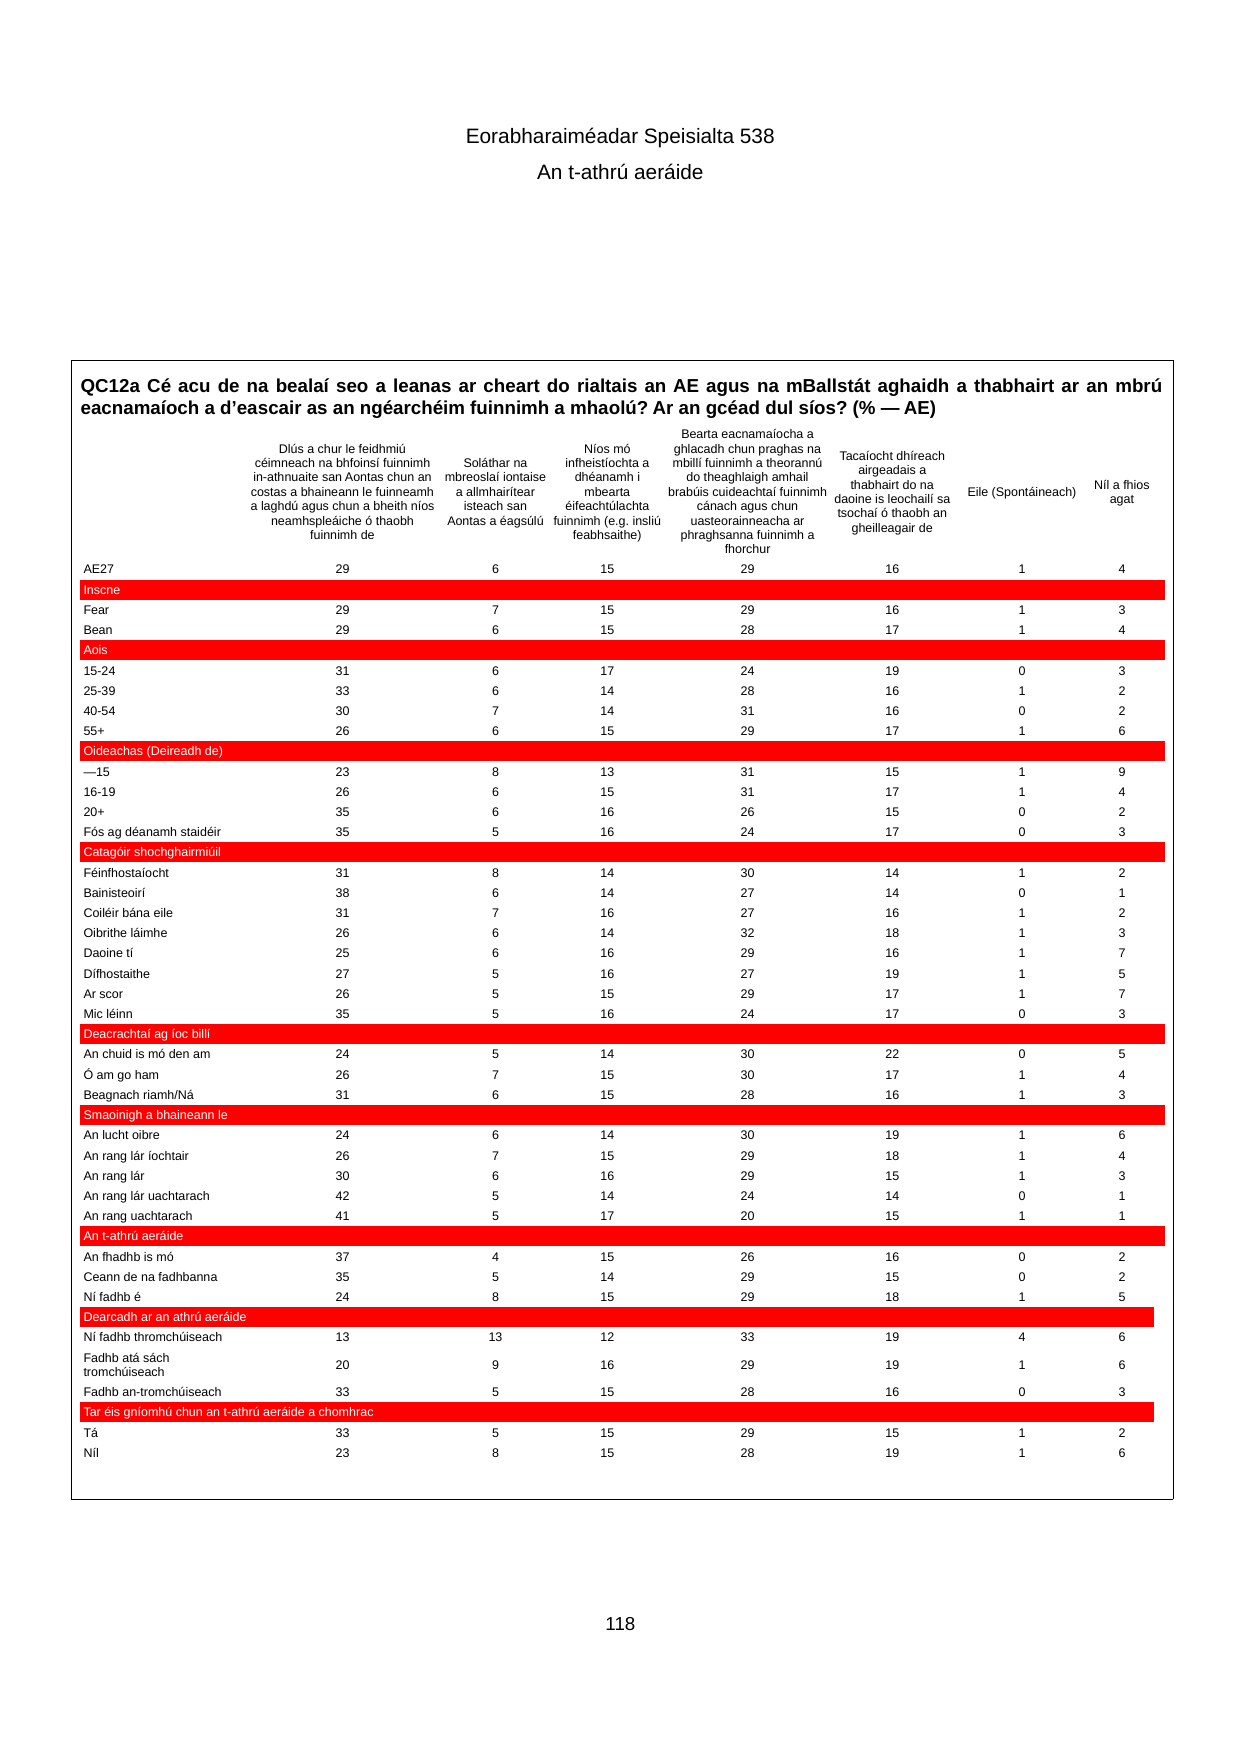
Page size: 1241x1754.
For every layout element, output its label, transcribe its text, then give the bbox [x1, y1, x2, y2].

table_cell 26 [244, 1145, 441, 1166]
table_cell 7 [441, 1065, 550, 1085]
table_cell 30 [244, 701, 441, 721]
table_cell 1 [954, 1166, 1090, 1186]
table_cell 41 [244, 1206, 441, 1226]
table_cell 24 [664, 660, 830, 681]
table_cell 18 [830, 1287, 954, 1307]
table_cell 15 [550, 782, 664, 802]
table_cell 16 [550, 903, 664, 923]
table_cell 17 [830, 782, 954, 802]
table_cell 0 [954, 1267, 1090, 1287]
table_cell 0 [954, 1246, 1090, 1267]
table_cell 29 [664, 984, 830, 1004]
table_cell 7 [441, 600, 550, 620]
table_cell 13 [244, 1327, 441, 1347]
table_cell 15 [830, 761, 954, 782]
table_cell [1154, 660, 1165, 681]
table_cell 31 [664, 701, 830, 721]
table_cell Fadhb atá sách tromchúiseach [80, 1348, 244, 1382]
table_cell 13 [441, 1327, 550, 1347]
table_cell 4 [441, 1246, 550, 1267]
table_cell 31 [244, 863, 441, 883]
table_cell [1154, 1004, 1165, 1024]
table_cell 29 [664, 1145, 830, 1166]
table_cell [1154, 1267, 1165, 1287]
table_cell An rang uachtarach [80, 1206, 244, 1226]
table_cell 6 [1090, 1125, 1154, 1145]
table_cell 26 [244, 782, 441, 802]
table_cell Beagnach riamh/Ná [80, 1085, 244, 1105]
table_cell 2 [1090, 1267, 1154, 1287]
table_cell 3 [1090, 923, 1154, 943]
table_cell 29 [664, 1348, 830, 1382]
table_cell 29 [244, 620, 441, 640]
table_cell 19 [830, 1348, 954, 1382]
table_cell 12 [550, 1327, 664, 1347]
table_cell 16 [830, 903, 954, 923]
table_cell Inscne [80, 580, 1165, 600]
table_cell Bainisteoirí [80, 883, 244, 903]
table_cell 16 [830, 559, 954, 579]
table_cell 28 [664, 1443, 830, 1463]
table_cell 14 [550, 1267, 664, 1287]
table_cell 1 [954, 620, 1090, 640]
table_cell [1154, 701, 1165, 721]
table_cell 5 [441, 1044, 550, 1064]
table_cell [1154, 782, 1165, 802]
table_cell 3 [1090, 1166, 1154, 1186]
table_cell 15 [550, 1065, 664, 1085]
table_cell 0 [954, 883, 1090, 903]
table_cell 15 [550, 1287, 664, 1307]
table_cell 15 [550, 1085, 664, 1105]
table_cell Aois [80, 640, 1165, 660]
table_cell 15 [550, 559, 664, 579]
table_cell 6 [441, 1125, 550, 1145]
table_cell [1154, 559, 1165, 579]
table_cell 16 [550, 822, 664, 842]
table_cell [1154, 1206, 1165, 1226]
table_cell Dearcadh ar an athrú aeráide [80, 1307, 1154, 1327]
table_cell 5 [1090, 964, 1154, 984]
table_cell 16 [550, 1004, 664, 1024]
table_cell Mic léinn [80, 1004, 244, 1024]
table_cell 6 [441, 681, 550, 701]
table_cell 16-19 [80, 782, 244, 802]
table_cell 23 [244, 1443, 441, 1463]
table_cell 14 [550, 681, 664, 701]
table_cell 14 [550, 701, 664, 721]
table_cell [1154, 620, 1165, 640]
table_cell 35 [244, 822, 441, 842]
table_cell 14 [550, 923, 664, 943]
table_cell 14 [830, 883, 954, 903]
table_cell 2 [1090, 1423, 1154, 1443]
table_cell 31 [244, 903, 441, 923]
table_cell 4 [954, 1327, 1090, 1347]
table_cell 16 [830, 1246, 954, 1267]
table_cell 33 [244, 1382, 441, 1402]
table_cell Catagóir shochghairmiúil [80, 842, 1165, 862]
table_cell 30 [664, 1065, 830, 1085]
table_cell 33 [244, 1423, 441, 1443]
table_cell 8 [441, 863, 550, 883]
table_cell 6 [441, 660, 550, 681]
table_cell Oibrithe láimhe [80, 923, 244, 943]
table_cell 22 [830, 1044, 954, 1064]
table_cell 15 [550, 620, 664, 640]
table_cell 15-24 [80, 660, 244, 681]
table_cell 19 [830, 964, 954, 984]
table_cell 0 [954, 660, 1090, 681]
table_cell 16 [550, 802, 664, 822]
table_cell 16 [550, 1166, 664, 1186]
table_cell 8 [441, 761, 550, 782]
table_cell 1 [954, 1423, 1090, 1443]
table_cell 3 [1090, 1004, 1154, 1024]
table_cell 29 [244, 559, 441, 579]
table_cell 20 [244, 1348, 441, 1382]
table_cell 33 [664, 1327, 830, 1347]
table_cell An fhadhb is mó [80, 1246, 244, 1267]
table_cell 24 [664, 1186, 830, 1206]
table_cell 1 [954, 1443, 1090, 1463]
table_cell 1 [954, 923, 1090, 943]
table_cell 14 [830, 863, 954, 883]
table_cell Ceann de na fadhbanna [80, 1267, 244, 1287]
table_cell 17 [830, 822, 954, 842]
table_cell 6 [441, 923, 550, 943]
table_cell 27 [664, 903, 830, 923]
table_cell 16 [830, 1382, 954, 1402]
table_cell An t-athrú aeráide [80, 1226, 1165, 1246]
table_cell 2 [1090, 681, 1154, 701]
table_cell 15 [550, 1443, 664, 1463]
table_cell 40-54 [80, 701, 244, 721]
table_cell 19 [830, 1443, 954, 1463]
table_cell [1154, 863, 1165, 883]
table_cell Fós ag déanamh staidéir [80, 822, 244, 842]
table_cell 5 [1090, 1287, 1154, 1307]
table_cell 1 [954, 681, 1090, 701]
table_cell 13 [550, 761, 664, 782]
table_cell [1154, 681, 1165, 701]
table_cell 7 [441, 903, 550, 923]
table_cell 5 [441, 822, 550, 842]
table_cell 4 [1090, 1065, 1154, 1085]
table_cell 25 [244, 943, 441, 963]
table_cell 5 [441, 1206, 550, 1226]
table_cell 29 [664, 600, 830, 620]
table_cell 31 [244, 660, 441, 681]
table_cell 16 [550, 943, 664, 963]
table_cell 26 [244, 923, 441, 943]
table_cell 0 [954, 1186, 1090, 1206]
table_cell 5 [441, 1186, 550, 1206]
table_cell Ní fadhb thromchúiseach [80, 1327, 244, 1347]
table_cell [1154, 1423, 1165, 1443]
table_cell 18 [830, 923, 954, 943]
table_cell [1154, 1246, 1165, 1267]
table_cell 20 [664, 1206, 830, 1226]
table_cell 2 [1090, 701, 1154, 721]
table_cell An rang lár íochtair [80, 1145, 244, 1166]
table_cell 28 [664, 1382, 830, 1402]
table_cell 6 [441, 1085, 550, 1105]
table_cell 26 [664, 1246, 830, 1267]
table_cell [1154, 822, 1165, 842]
table_cell 3 [1090, 660, 1154, 681]
table_cell 26 [664, 802, 830, 822]
table_cell 5 [441, 984, 550, 1004]
table_cell 3 [1090, 822, 1154, 842]
table_cell An rang lár uachtarach [80, 1186, 244, 1206]
table_cell 17 [830, 620, 954, 640]
table_cell 4 [1090, 782, 1154, 802]
table_cell 15 [550, 1145, 664, 1166]
table_cell 1 [954, 1145, 1090, 1166]
table_cell An rang lár [80, 1166, 244, 1186]
table_cell 1 [954, 964, 1090, 984]
table_cell Tá [80, 1423, 244, 1443]
text QC12a Cé acu de na bealaí seo a leanas ar cheart do rialtais an AE agus na mBallstát aghaidh a thabhairt ar an mbrú eacnamaíoch a d’eascair as an ngéarchéim fuinnimh a mhaolú? Ar an gcéad dul síos? (% — AE) [80, 375, 1164, 418]
table_cell 35 [244, 1267, 441, 1287]
table_cell 16 [550, 1348, 664, 1382]
table_cell 1 [954, 721, 1090, 741]
table_cell —15 [80, 761, 244, 782]
table_cell Smaoinigh a bhaineann le [80, 1105, 1165, 1125]
table_cell 14 [550, 1186, 664, 1206]
table_cell 1 [954, 600, 1090, 620]
table_header Soláthar na mbreoslaí iontaise a allmhairítear isteach san Aontas a éagsúlú [441, 424, 550, 559]
table_cell [1154, 964, 1165, 984]
table_cell [1154, 1402, 1165, 1422]
table_cell 25-39 [80, 681, 244, 701]
table_cell 26 [244, 984, 441, 1004]
table_cell [1154, 1085, 1165, 1105]
table_cell 31 [664, 782, 830, 802]
table_cell 3 [1090, 1382, 1154, 1402]
table_cell 24 [244, 1125, 441, 1145]
table_cell 6 [441, 559, 550, 579]
table_cell 16 [830, 701, 954, 721]
table_cell 38 [244, 883, 441, 903]
table_cell Féinfhostaíocht [80, 863, 244, 883]
table_cell [1154, 903, 1165, 923]
table_header Dlús a chur le feidhmiú céimneach na bhfoinsí fuinnimh in-athnuaite san Aontas chun an costas a bhaineann le fuinneamh a laghdú agus chun a bheith níos neamhspleáiche ó thaobh fuinnimh de [244, 424, 441, 559]
table_cell [1154, 1125, 1165, 1145]
table_cell 14 [550, 863, 664, 883]
table_cell 5 [441, 1423, 550, 1443]
table_cell 0 [954, 1382, 1090, 1402]
table_cell 6 [441, 943, 550, 963]
table_header [1154, 424, 1165, 559]
table_cell 17 [830, 1004, 954, 1024]
table_cell 0 [954, 802, 1090, 822]
table_cell 7 [1090, 984, 1154, 1004]
table_cell 6 [1090, 1327, 1154, 1347]
table_cell Deacrachtaí ag íoc billí [80, 1024, 1165, 1044]
table_cell 29 [244, 600, 441, 620]
table_cell 30 [664, 1125, 830, 1145]
table_cell 6 [441, 883, 550, 903]
table_cell [1154, 1327, 1165, 1347]
table_cell 24 [244, 1287, 441, 1307]
table_cell 28 [664, 1085, 830, 1105]
table_cell [1154, 1287, 1165, 1307]
table_cell 5 [441, 1382, 550, 1402]
table_cell 2 [1090, 903, 1154, 923]
table_cell 15 [830, 1206, 954, 1226]
table_cell 1 [954, 1085, 1090, 1105]
table_cell Fadhb an-tromchúiseach [80, 1382, 244, 1402]
table_cell [1154, 600, 1165, 620]
table_cell 31 [664, 761, 830, 782]
table_cell [1154, 1382, 1165, 1402]
table_cell Ní fadhb é [80, 1287, 244, 1307]
table_cell 5 [1090, 1044, 1154, 1064]
table_header Níl a fhios agat [1090, 424, 1154, 559]
table_cell 29 [664, 1166, 830, 1186]
table_cell 42 [244, 1186, 441, 1206]
table_cell Níl [80, 1443, 244, 1463]
table_cell 30 [664, 1044, 830, 1064]
table_cell 19 [830, 1125, 954, 1145]
table_cell 29 [664, 943, 830, 963]
table_cell 17 [550, 1206, 664, 1226]
table_cell 18 [830, 1145, 954, 1166]
table_cell [1154, 1044, 1165, 1064]
table_cell 19 [830, 1327, 954, 1347]
table_cell 37 [244, 1246, 441, 1267]
table_cell 6 [1090, 1443, 1154, 1463]
table_cell [1154, 1186, 1165, 1206]
table_cell 0 [954, 701, 1090, 721]
table_cell 15 [830, 1267, 954, 1287]
table_cell 6 [441, 1166, 550, 1186]
table_cell 29 [664, 721, 830, 741]
table_cell [1154, 721, 1165, 741]
table_cell 16 [830, 1085, 954, 1105]
table_cell 14 [550, 883, 664, 903]
table_cell [1154, 923, 1165, 943]
table_cell 1 [954, 1348, 1090, 1382]
table_cell 29 [664, 1267, 830, 1287]
table_cell 1 [954, 559, 1090, 579]
table_cell 27 [664, 883, 830, 903]
table_cell 14 [550, 1125, 664, 1145]
table_cell 19 [830, 660, 954, 681]
table_cell 9 [1090, 761, 1154, 782]
table_cell 24 [244, 1044, 441, 1064]
table_cell 55+ [80, 721, 244, 741]
table_cell 32 [664, 923, 830, 943]
table_cell 15 [550, 1246, 664, 1267]
table_cell 4 [1090, 620, 1154, 640]
table_cell An lucht oibre [80, 1125, 244, 1145]
table_cell 0 [954, 1044, 1090, 1064]
table_cell 35 [244, 802, 441, 822]
table_cell 15 [830, 1166, 954, 1186]
table_cell 0 [954, 1004, 1090, 1024]
table_header Eile (Spontáineach) [954, 424, 1090, 559]
table_cell 24 [664, 1004, 830, 1024]
table_cell 28 [664, 620, 830, 640]
table_cell 17 [830, 984, 954, 1004]
table_cell 1 [954, 1065, 1090, 1085]
table_cell [1154, 802, 1165, 822]
table_cell An chuid is mó den am [80, 1044, 244, 1064]
table_cell 15 [550, 1423, 664, 1443]
table_cell Tar éis gníomhú chun an t-athrú aeráide a chomhrac [80, 1402, 1154, 1422]
table_header Níos mó infheistíochta a dhéanamh i mbearta éifeachtúlachta fuinnimh (e.g. insliú feabhsaithe) [550, 424, 664, 559]
table_header Bearta eacnamaíocha a ghlacadh chun praghas na mbillí fuinnimh a theorannú do theaghlaigh amhail brabúis cuideachtaí fuinnimh cánach agus chun uasteorainneacha ar phraghsanna fuinnimh a fhorchur [664, 424, 830, 559]
table_cell 1 [1090, 883, 1154, 903]
table_cell 7 [441, 701, 550, 721]
table_cell 1 [954, 761, 1090, 782]
table_cell 15 [550, 721, 664, 741]
table_cell AE27 [80, 559, 244, 579]
table_cell Ar scor [80, 984, 244, 1004]
table_cell 17 [550, 660, 664, 681]
table_cell 8 [441, 1443, 550, 1463]
table_cell 30 [664, 863, 830, 883]
table_cell 4 [1090, 559, 1154, 579]
table_cell 24 [664, 822, 830, 842]
table_cell 16 [830, 681, 954, 701]
table_cell 15 [830, 802, 954, 822]
table_cell 17 [830, 721, 954, 741]
table_cell 6 [441, 802, 550, 822]
table_cell 35 [244, 1004, 441, 1024]
table_cell Fear [80, 600, 244, 620]
table_cell Ó am go ham [80, 1065, 244, 1085]
table_cell 1 [954, 863, 1090, 883]
table_cell 2 [1090, 863, 1154, 883]
table_cell Oideachas (Deireadh de) [80, 741, 1165, 761]
table_cell 1 [954, 1287, 1090, 1307]
table_cell 27 [664, 964, 830, 984]
table_cell 6 [1090, 1348, 1154, 1382]
table_cell [1154, 1348, 1165, 1382]
table_cell 1 [954, 1206, 1090, 1226]
table_cell 5 [441, 964, 550, 984]
table_cell Coiléir bána eile [80, 903, 244, 923]
table_cell 2 [1090, 802, 1154, 822]
table_cell 7 [1090, 943, 1154, 963]
table_cell [1154, 1443, 1165, 1463]
table_cell [1154, 1166, 1165, 1186]
table_cell 8 [441, 1287, 550, 1307]
table_cell 29 [664, 1287, 830, 1307]
table_cell 1 [954, 782, 1090, 802]
table_cell 6 [441, 782, 550, 802]
table_cell 26 [244, 1065, 441, 1085]
table_cell 16 [550, 964, 664, 984]
table_cell 15 [550, 600, 664, 620]
table_cell 0 [954, 822, 1090, 842]
table_cell Daoine tí [80, 943, 244, 963]
table_cell 3 [1090, 1085, 1154, 1105]
table_cell 6 [1090, 721, 1154, 741]
table_cell 31 [244, 1085, 441, 1105]
table_cell Dífhostaithe [80, 964, 244, 984]
table_cell [1154, 883, 1165, 903]
table_cell 4 [1090, 1145, 1154, 1166]
table_cell [1154, 1145, 1165, 1166]
table_cell 1 [954, 1125, 1090, 1145]
table_cell 2 [1090, 1246, 1154, 1267]
table_cell 23 [244, 761, 441, 782]
table_cell [1154, 761, 1165, 782]
table_cell [1154, 1307, 1165, 1327]
table_cell 1 [954, 943, 1090, 963]
table_cell 30 [244, 1166, 441, 1186]
table_cell 1 [1090, 1186, 1154, 1206]
table_cell [1154, 943, 1165, 963]
table_cell 16 [830, 600, 954, 620]
table_cell [1154, 1065, 1165, 1085]
table_cell 29 [664, 559, 830, 579]
table_cell 33 [244, 681, 441, 701]
table_cell [1154, 984, 1165, 1004]
table_cell 1 [1090, 1206, 1154, 1226]
table_header [80, 424, 244, 559]
table_cell 7 [441, 1145, 550, 1166]
table_cell 28 [664, 681, 830, 701]
table_cell 29 [664, 1423, 830, 1443]
table_cell 14 [830, 1186, 954, 1206]
table_cell 9 [441, 1348, 550, 1382]
table_cell 16 [830, 943, 954, 963]
table_cell 1 [954, 903, 1090, 923]
table_cell 6 [441, 620, 550, 640]
table_cell 1 [954, 984, 1090, 1004]
table_cell 5 [441, 1004, 550, 1024]
table_cell 3 [1090, 600, 1154, 620]
table_header Tacaíocht dhíreach airgeadais a thabhairt do na daoine is leochailí sa tsochaí ó thaobh an gheilleagair de [830, 424, 954, 559]
table_cell 17 [830, 1065, 954, 1085]
table_cell 15 [550, 1382, 664, 1402]
table_cell 5 [441, 1267, 550, 1287]
table_cell 26 [244, 721, 441, 741]
table_cell 14 [550, 1044, 664, 1064]
table_cell Bean [80, 620, 244, 640]
table_cell 15 [550, 984, 664, 1004]
table_cell 27 [244, 964, 441, 984]
table_cell 15 [830, 1423, 954, 1443]
table_cell 6 [441, 721, 550, 741]
table_cell 20+ [80, 802, 244, 822]
